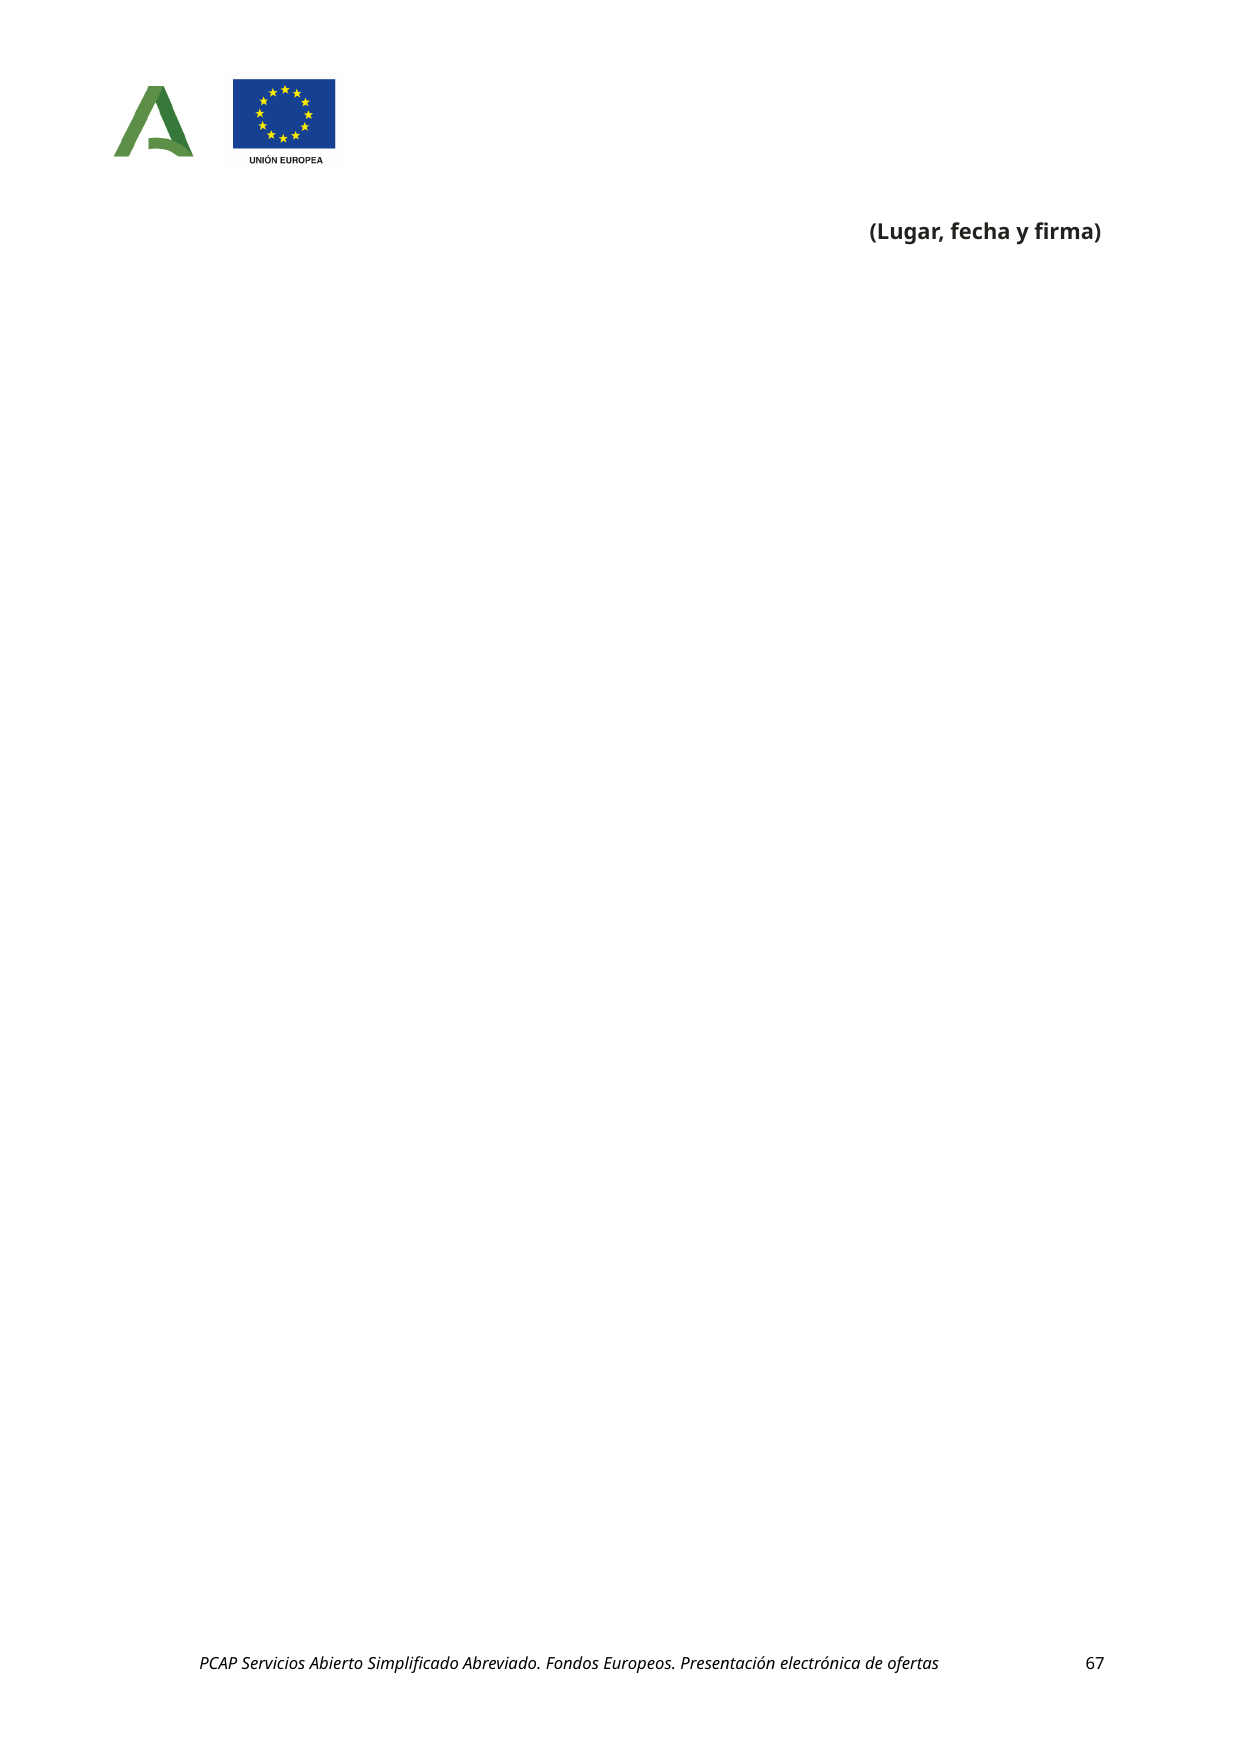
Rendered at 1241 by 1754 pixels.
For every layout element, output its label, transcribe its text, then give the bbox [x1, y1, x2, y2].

text (Lugar, fecha y firma) [118, 213, 1104, 248]
picture [221, 73, 347, 171]
picture [109, 81, 198, 161]
